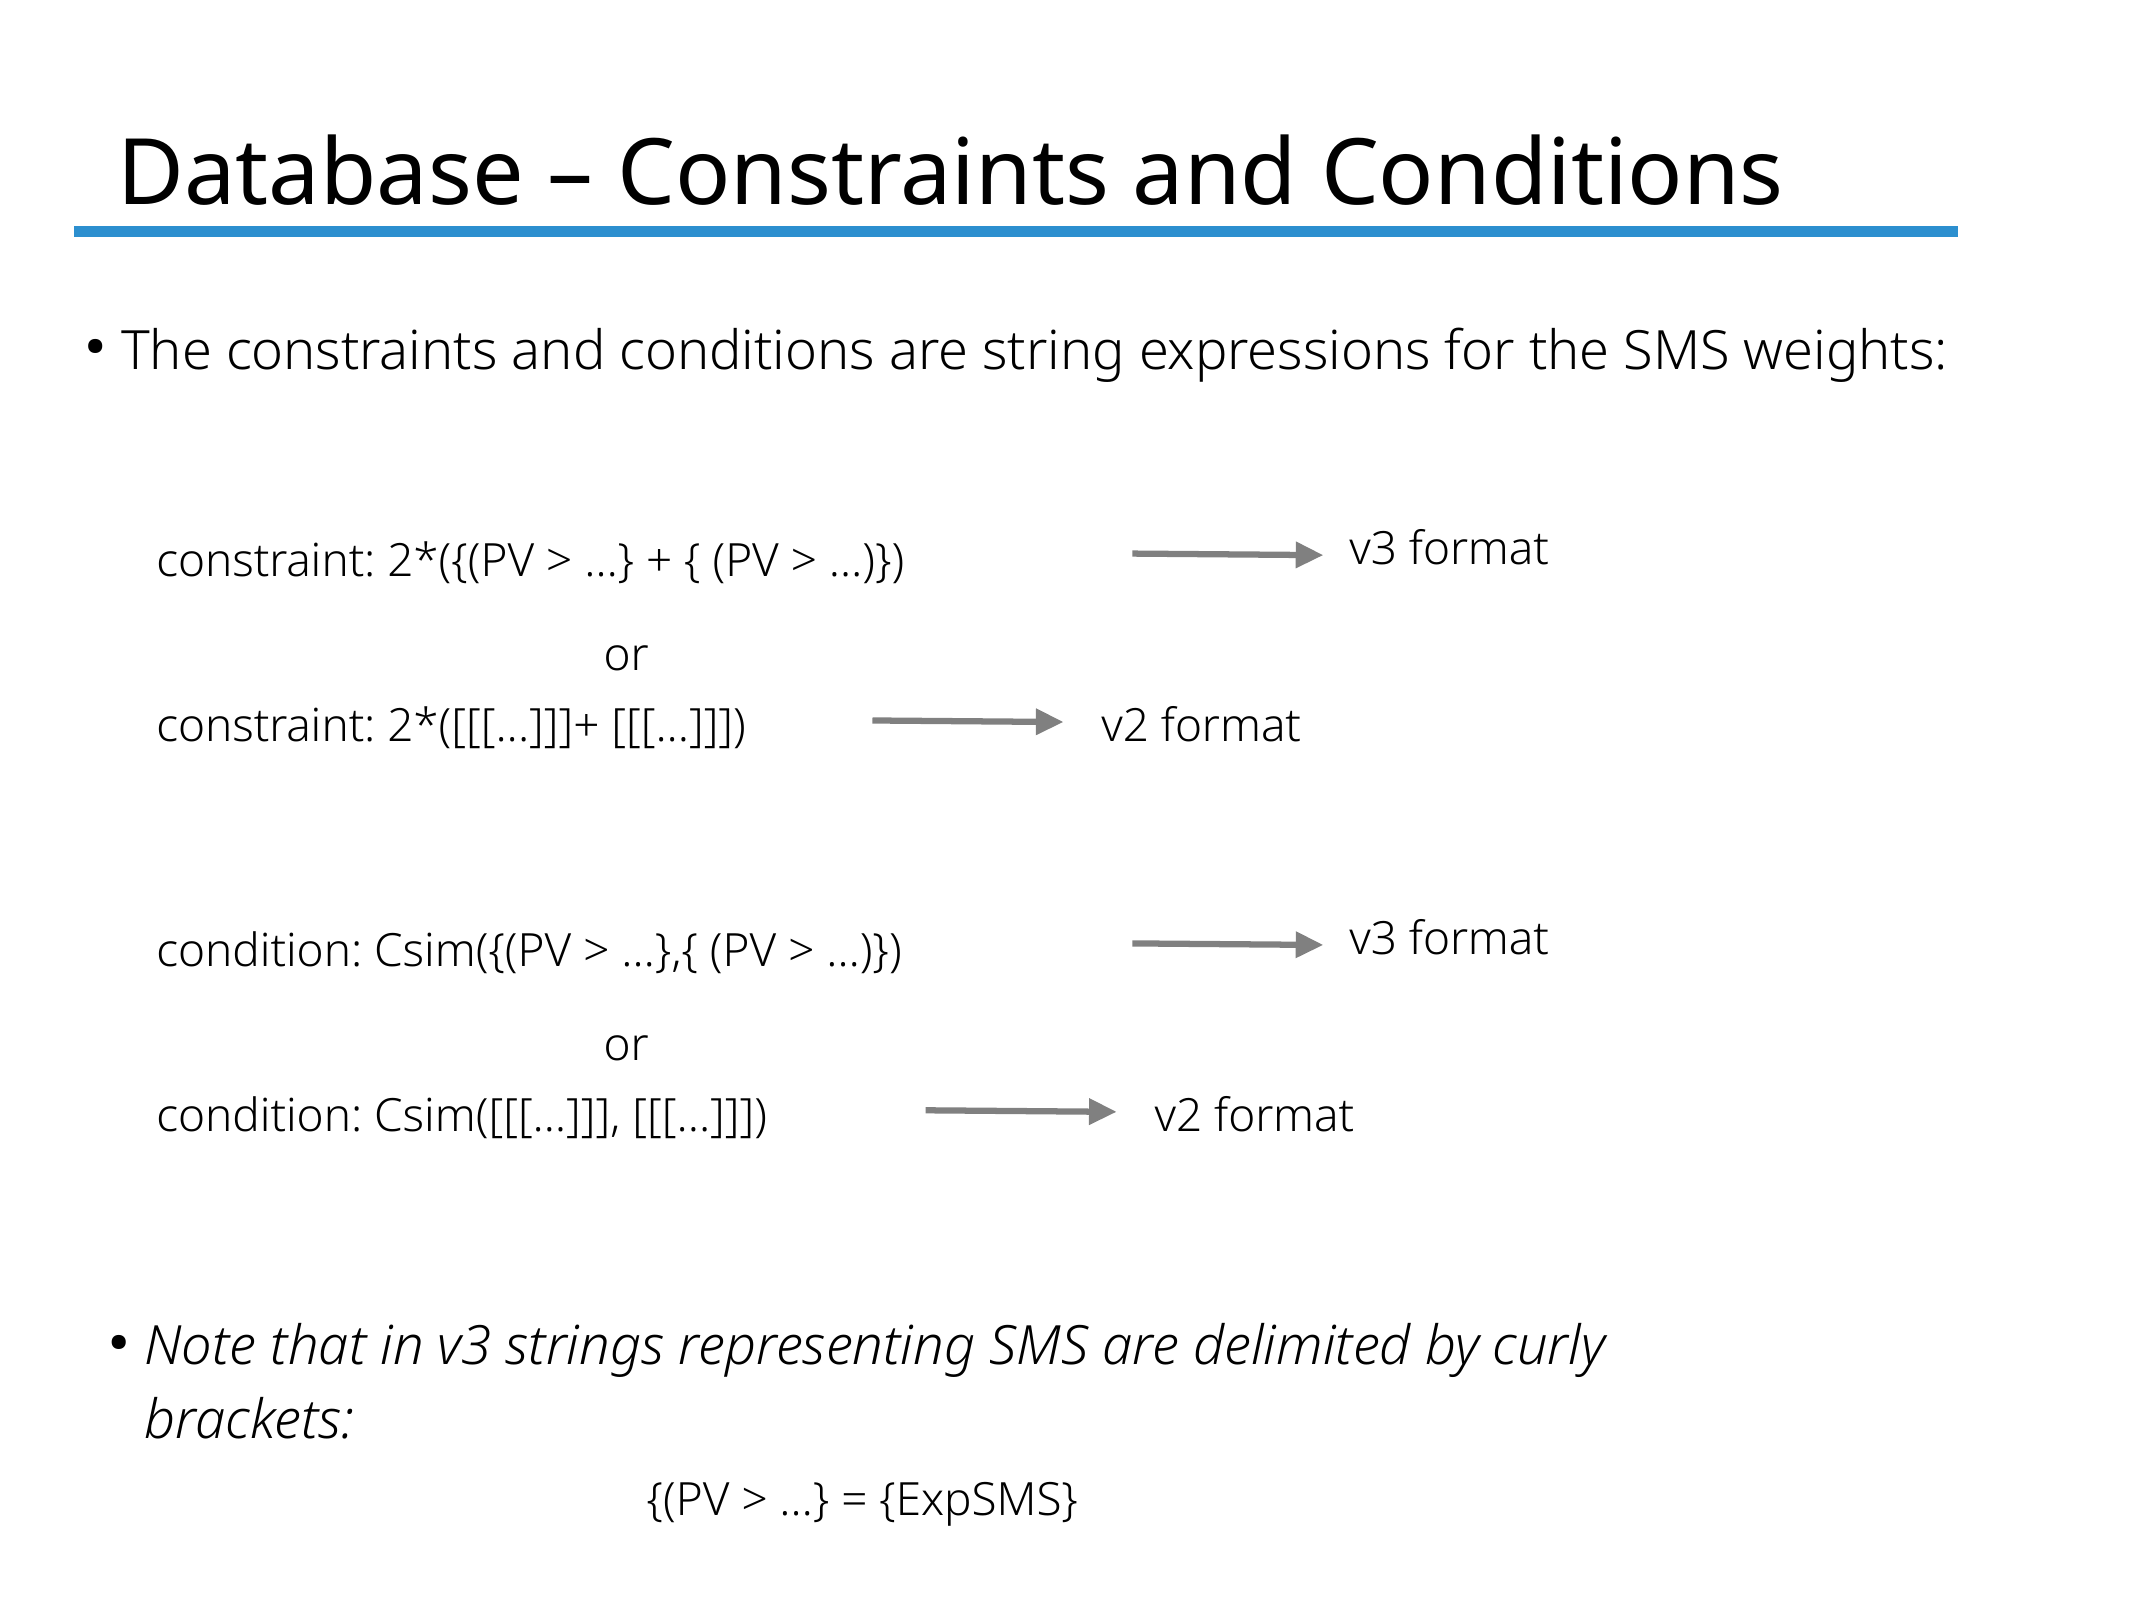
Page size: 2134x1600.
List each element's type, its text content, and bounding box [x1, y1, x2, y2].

text_box v3 format [1334, 897, 1595, 981]
text_box v3 format [1334, 507, 1583, 630]
text_box constraint: 2*([[[...]]]+ [[[...]]]) [141, 685, 922, 756]
text_box The constraints and conditions are string expressions for the SMS weights: [70, 303, 2020, 467]
text_box or [578, 614, 674, 683]
text_box or [578, 1003, 674, 1073]
text_box condition: Csim([[[…]]], [[[...]]]) [141, 1074, 922, 1146]
text_box Note that in v3 strings representing SMS are delimited by curly brackets: [94, 1299, 1666, 1447]
text_box v2 format [1139, 1074, 1388, 1197]
text_box constraint: 2*({(PV > …} + { (PV > …)}) [141, 519, 1123, 591]
text_box Database – Constraints and Conditions [93, 89, 1810, 247]
text_box condition: Csim({(PV > …},{ (PV > …)}) [141, 909, 1170, 1031]
text_box {(PV > …} = {ExpSMS} [631, 1458, 1247, 1530]
text_box v2 format [1086, 685, 1335, 807]
